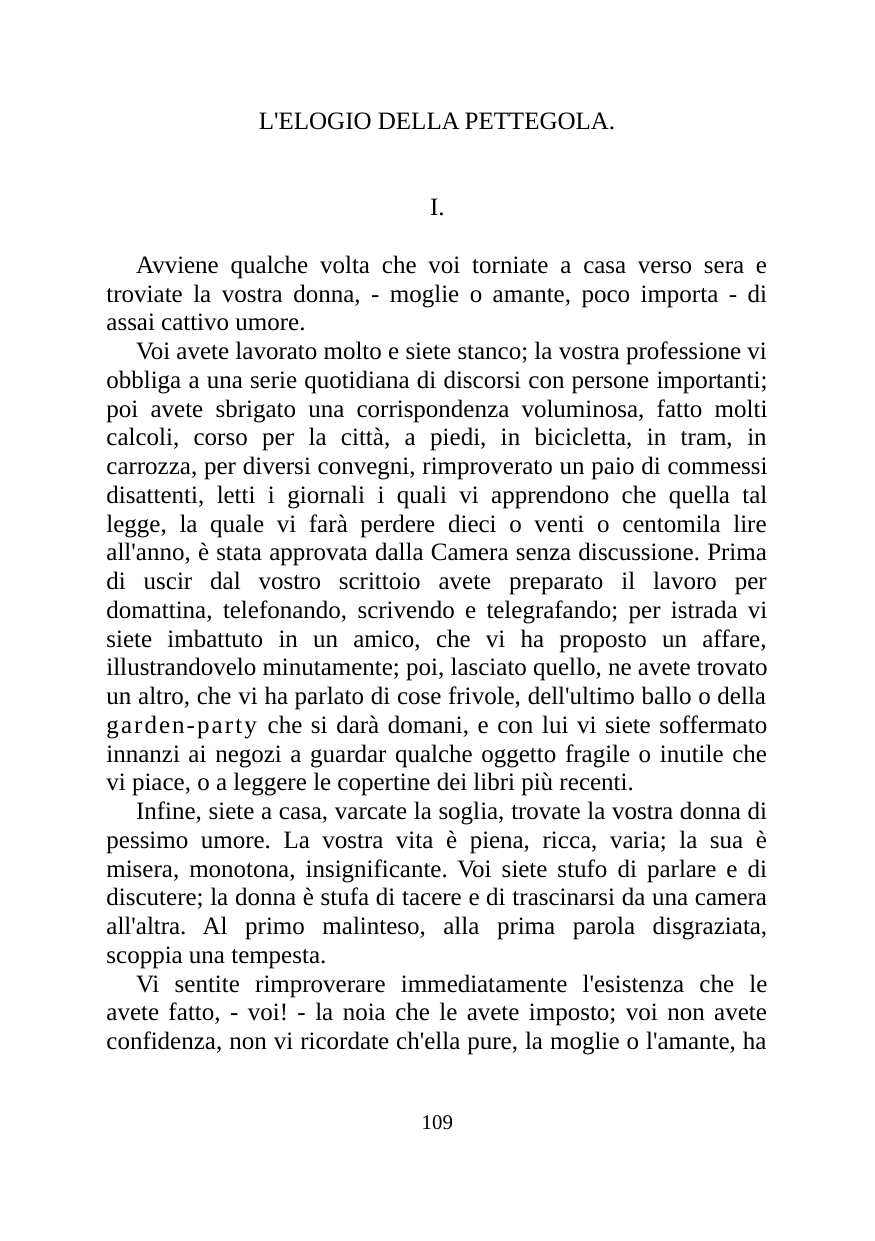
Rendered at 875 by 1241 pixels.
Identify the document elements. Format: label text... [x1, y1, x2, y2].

text Voi avete lavorato molto e siete stanco; la vostra professione vi obbliga a una serie quotidiana di discorsi con persone importanti; poi avete sbrigato una corrispondenza voluminosa, fatto molti calcoli, corso per la città, a piedi, in bicicletta, in tram, in carrozza, per diversi convegni, rimproverato un paio di commessi disattenti, letti i giornali i quali vi apprendono che quella tal legge, la quale vi farà perdere dieci o venti o centomila lire all'anno, è stata approvata dalla Camera senza discussione. Prima di uscir dal vostro scrittoio avete preparato il lavoro per domattina, telefonando, scrivendo e telegrafando; per istrada vi siete imbattuto in un amico, che vi ha proposto un affare, illustrandovelo minutamente; poi, lasciato quello, ne avete trovato un altro, che vi ha parlato di cose frivole, dell'ultimo ballo o della garden-party che si darà domani, e con lui vi siete soffermato innanzi ai negozi a guardar qualche oggetto fragile o inutile che vi piace, o a leggere le copertine dei libri più recenti. [106, 336, 768, 796]
text L'ELOGIO DELLA PETTEGOLA. [106, 106, 768, 135]
text Vi sentite rimproverare immediatamente l'esistenza che le avete fatto, - voi! - la noia che le avete imposto; voi non avete confidenza, non vi ricordate ch'ella pure, la moglie o l'amante, ha [106, 969, 768, 1055]
text Infine, siete a casa, varcate la soglia, trovate la vostra donna di pessimo umore. La vostra vita è piena, ricca, varia; la sua è misera, monotona, insignificante. Voi siete stufo di parlare e di discutere; la donna è stufa di tacere e di trascinarsi da una camera all'altra. Al primo malinteso, alla prima parola disgraziata, scoppia una tempesta. [106, 796, 768, 969]
text Avviene qualche volta che voi torniate a casa verso sera e troviate la vostra donna, - moglie o amante, poco importa - di assai cattivo umore. [106, 250, 768, 336]
text I. [106, 192, 768, 221]
